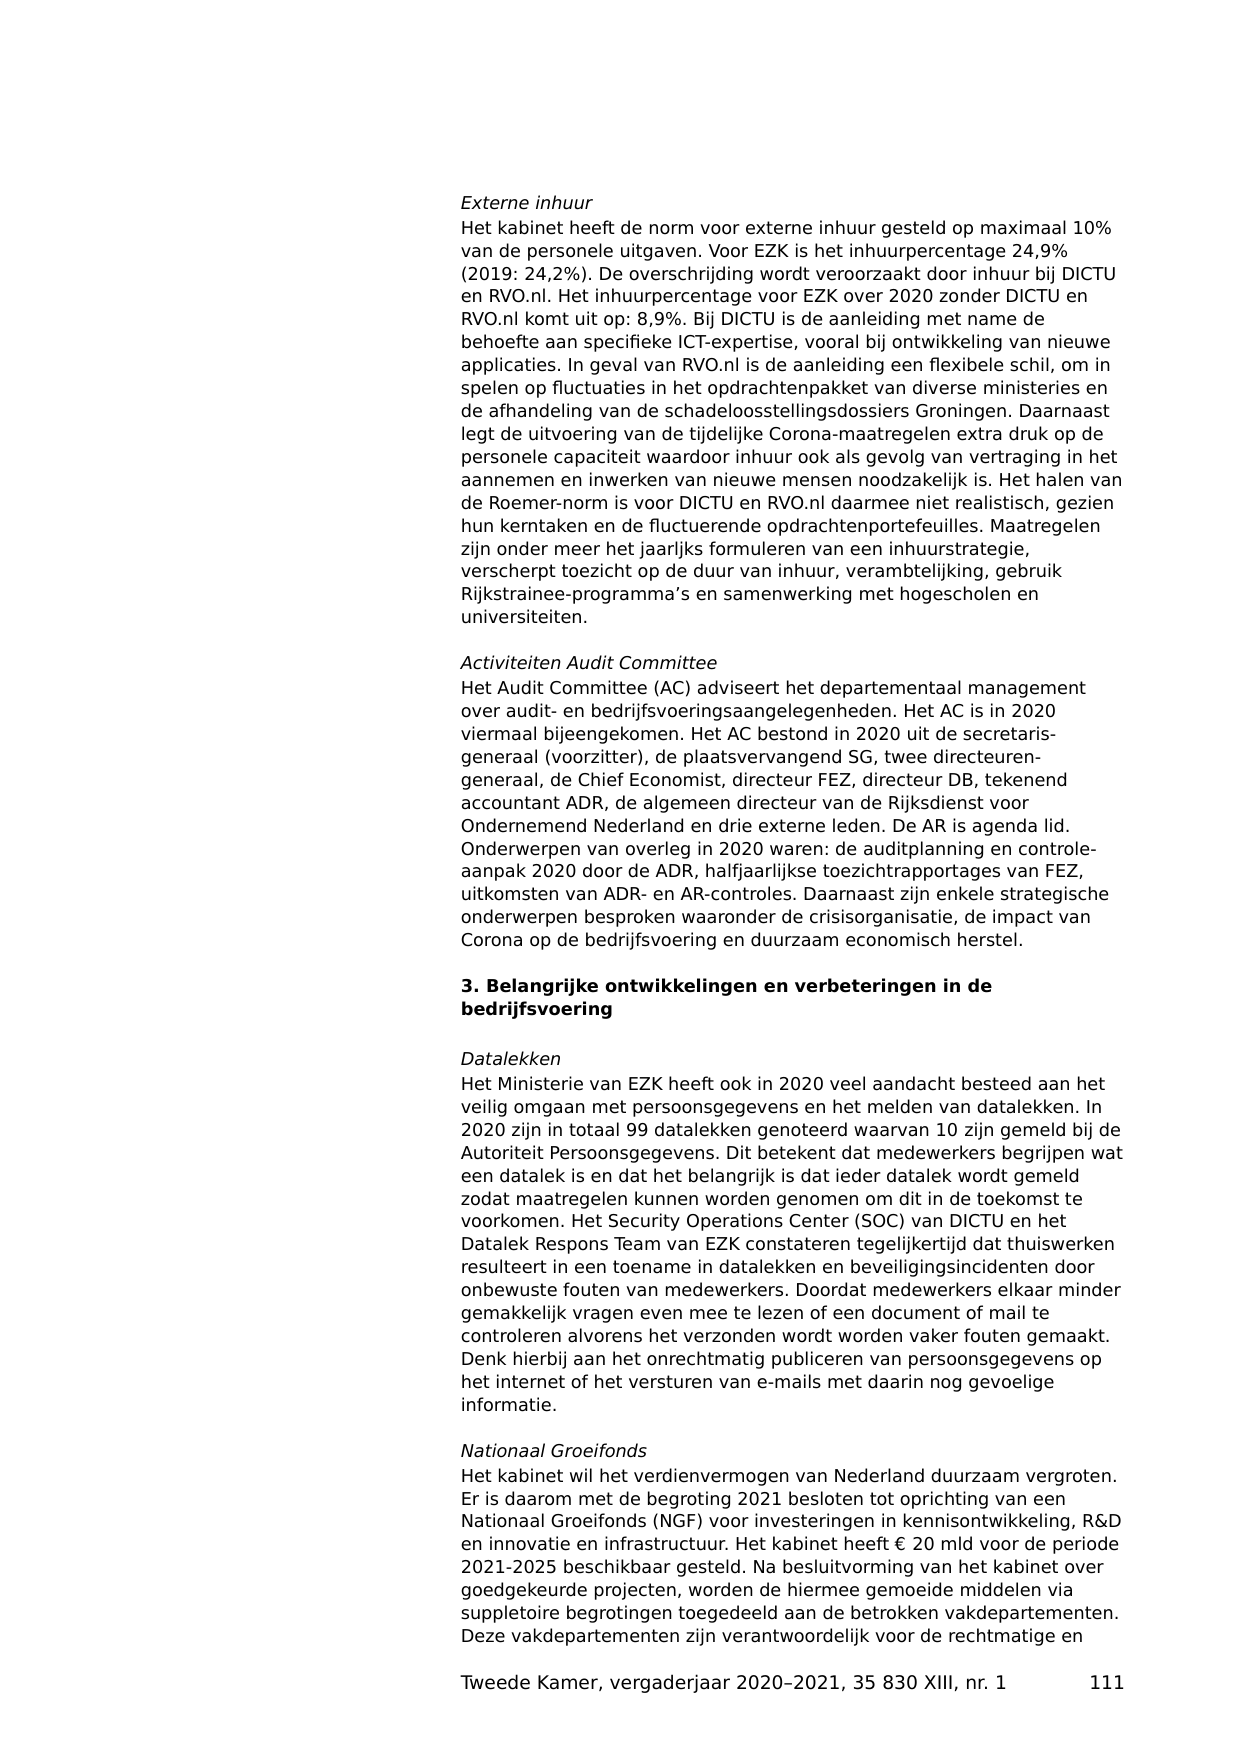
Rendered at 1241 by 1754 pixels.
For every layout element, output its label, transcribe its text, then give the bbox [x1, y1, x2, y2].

text Het kabinet wil het verdienvermogen van Nederland duurzaam vergroten. Er is daarom met de begroting 2021 besloten tot oprichting van een Nationaal Groeifonds (NGF) voor investeringen in kennisontwikkeling, R&D en innovatie en infrastructuur. Het kabinet heeft € 20 mld voor de periode 2021-2025 beschikbaar gesteld. Na besluitvorming van het kabinet over goedgekeurde projecten, worden de hiermee gemoeide middelen via suppletoire begrotingen toegedeeld aan de betrokken vakdepartementen. Deze vakdepartementen zijn verantwoordelijk voor de rechtmatige en [461, 1464, 1125, 1647]
text Het kabinet heeft de norm voor externe inhuur gesteld op maximaal 10% van de personele uitgaven. Voor EZK is het inhuurpercentage 24,9% (2019: 24,2%). De overschrijding wordt veroorzaakt door inhuur bij DICTU en RVO.nl. Het inhuurpercentage voor EZK over 2020 zonder DICTU en RVO.nl komt uit op: 8,9%. Bij DICTU is de aanleiding met name de behoefte aan specifieke ICT-expertise, vooral bij ontwikkeling van nieuwe applicaties. In geval van RVO.nl is de aanleiding een flexibele schil, om in spelen op fluctuaties in het opdrachtenpakket van diverse ministeries en de afhandeling van de schadeloosstellingsdossiers Groningen. Daarnaast legt de uitvoering van de tijdelijke Corona-maatregelen extra druk op de personele capaciteit waardoor inhuur ook als gevolg van vertraging in het aannemen en inwerken van nieuwe mensen noodzakelijk is. Het halen van de Roemer-norm is voor DICTU en RVO.nl daarmee niet realistisch, gezien hun kerntaken en de fluctuerende opdrachtenportefeuilles. Maatregelen zijn onder meer het jaarljks formuleren van een inhuurstrategie, verscherpt toezicht op de duur van inhuur, verambtelijking, gebruik Rijkstrainee-programma’s en samenwerking met hogescholen en universiteiten. [461, 216, 1125, 628]
text Datalekken [461, 1047, 1125, 1070]
text Het Ministerie van EZK heeft ook in 2020 veel aandacht besteed aan het veilig omgaan met persoonsgegevens en het melden van datalekken. In 2020 zijn in totaal 99 datalekken genoteerd waarvan 10 zijn gemeld bij de Autoriteit Persoonsgegevens. Dit betekent dat medewerkers begrijpen wat een datalek is en dat het belangrijk is dat ieder datalek wordt gemeld zodat maatregelen kunnen worden genomen om dit in de toekomst te voorkomen. Het Security Operations Center (SOC) van DICTU en het Datalek Respons Team van EZK constateren tegelijkertijd dat thuiswerken resulteert in een toename in datalekken en beveiligingsincidenten door onbewuste fouten van medewerkers. Doordat medewerkers elkaar minder gemakkelijk vragen even mee te lezen of een document of mail te controleren alvorens het verzonden wordt worden vaker fouten gemaakt. Denk hierbij aan het onrechtmatig publiceren van persoonsgegevens op het internet of het versturen van e-mails met daarin nog gevoelige informatie. [461, 1072, 1125, 1416]
text 3. Belangrijke ontwikkelingen en verbeteringen in de bedrijfsvoering [461, 974, 1125, 1020]
text Activiteiten Audit Committee [461, 651, 1125, 674]
text Het Audit Committee (AC) adviseert het departementaal management over audit- en bedrijfsvoeringsaangelegenheden. Het AC is in 2020 viermaal bijeengekomen. Het AC bestond in 2020 uit de secretaris-generaal (voorzitter), de plaatsvervangend SG, twee directeuren-generaal, de Chief Economist, directeur FEZ, directeur DB, tekenend accountant ADR, de algemeen directeur van de Rijksdienst voor Ondernemend Nederland en drie externe leden. De AR is agenda lid. Onderwerpen van overleg in 2020 waren: de auditplanning en controle-aanpak 2020 door de ADR, halfjaarlijkse toezichtrapportages van FEZ, uitkomsten van ADR- en AR-controles. Daarnaast zijn enkele strategische onderwerpen besproken waaronder de crisisorganisatie, de impact van Corona op de bedrijfsvoering en duurzaam economisch herstel. [461, 676, 1125, 951]
text Nationaal Groeifonds [461, 1439, 1125, 1462]
text Externe inhuur [461, 191, 1125, 214]
